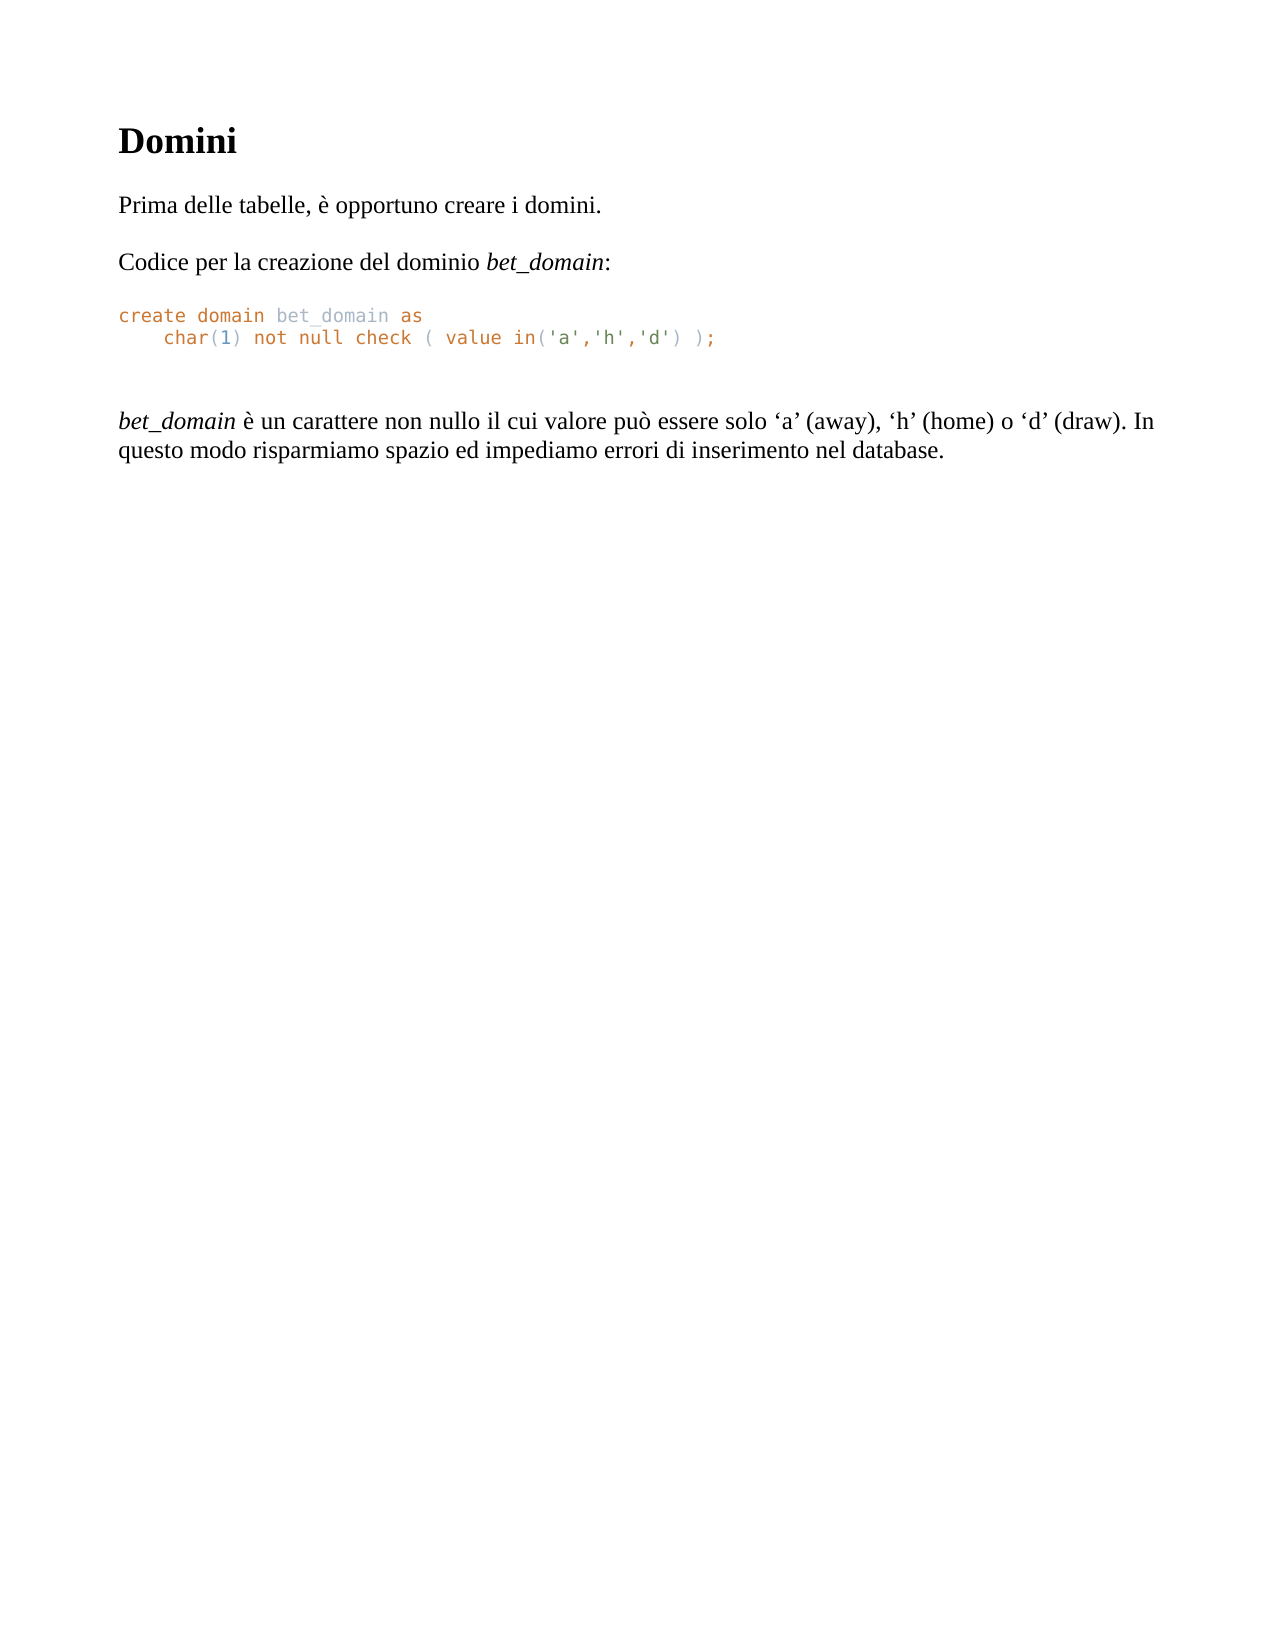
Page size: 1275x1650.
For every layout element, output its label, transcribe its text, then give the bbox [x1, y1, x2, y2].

text Domini [118, 118, 1157, 161]
text Codice per la creazione del dominio bet_domain: [118, 247, 1157, 276]
text Prima delle tabelle, è opportuno creare i domini. [118, 190, 1157, 219]
text create domain bet_domain as char(1) not null check ( value in('a','h','d') ); [118, 305, 1157, 349]
text bet_domain è un carattere non nullo il cui valore può essere solo ‘a’ (away), ‘h’ (home) o ‘d’ (draw). In questo modo risparmiamo spazio ed impediamo errori di inserimento nel database. [118, 406, 1157, 464]
